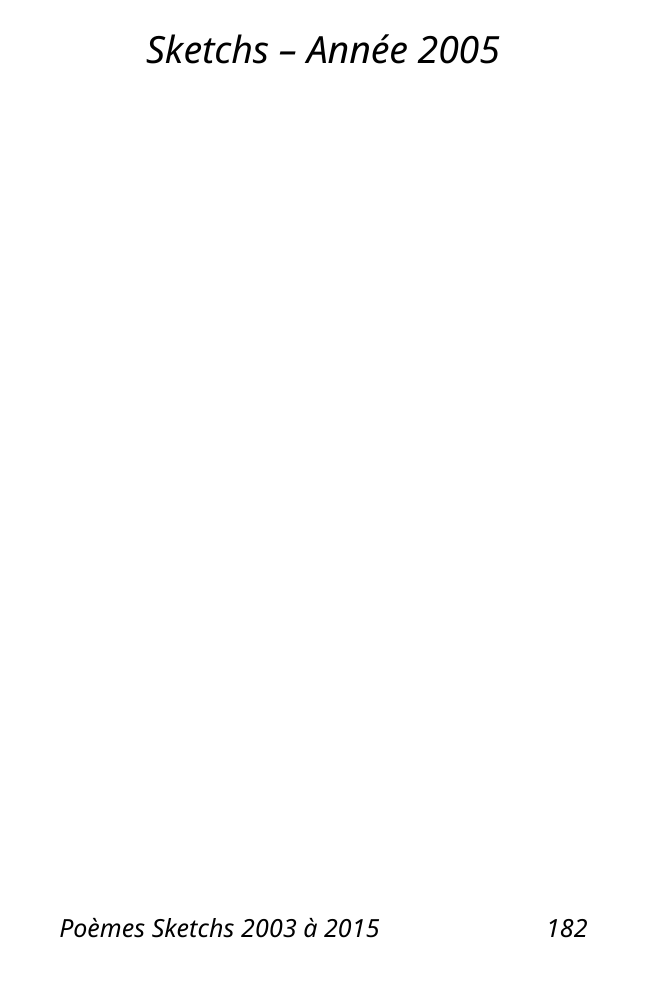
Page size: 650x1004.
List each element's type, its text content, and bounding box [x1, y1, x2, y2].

subtitle Sketchs – Année 2005 [59, 24, 591, 75]
